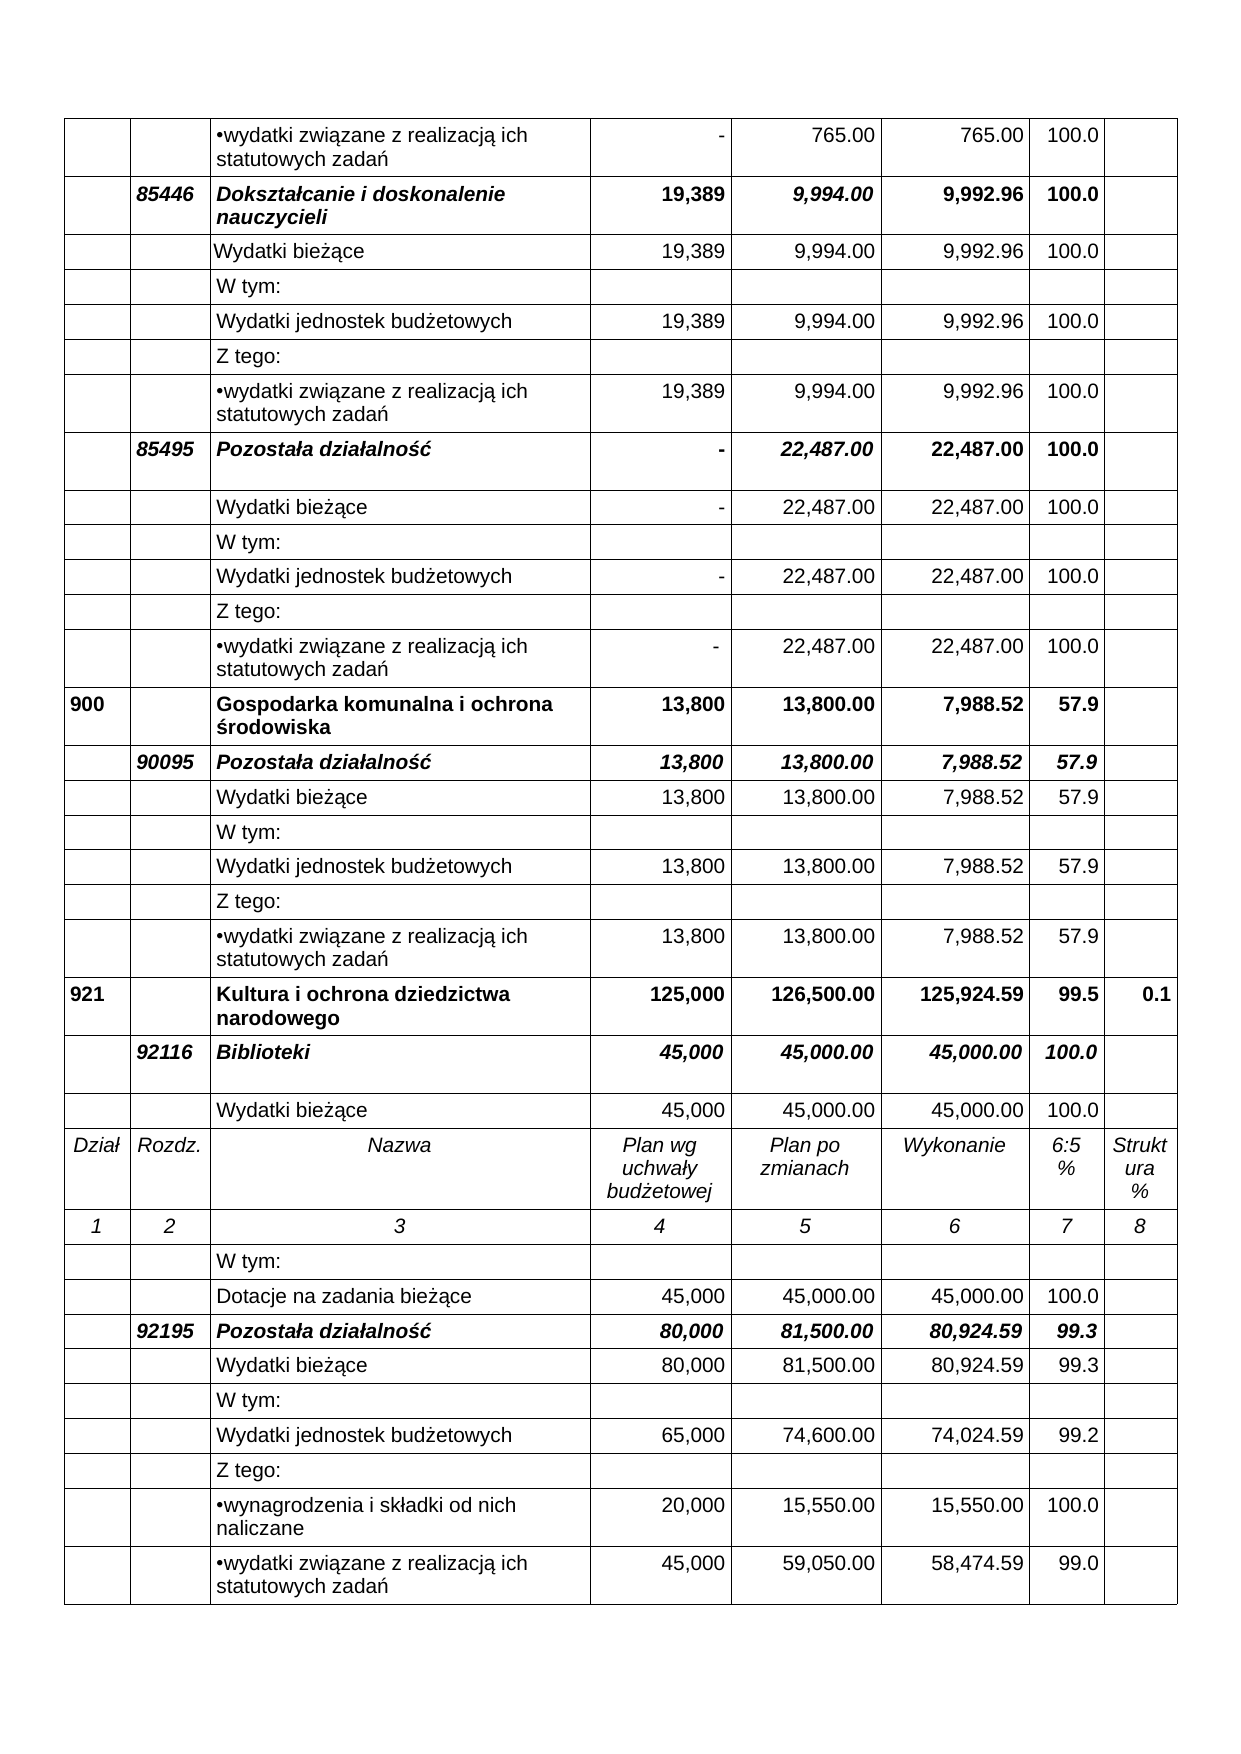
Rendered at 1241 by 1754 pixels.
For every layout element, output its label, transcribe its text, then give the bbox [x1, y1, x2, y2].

table_cell [1105, 375, 1177, 432]
table_cell [1030, 816, 1104, 849]
table_cell W tym: [211, 270, 590, 304]
table_cell [131, 340, 210, 373]
table_cell 45 000,00 [732, 1280, 881, 1313]
table_cell [1030, 1454, 1104, 1487]
table_cell 4 [591, 1210, 731, 1244]
table_cell 125 924,59 [882, 978, 1029, 1035]
table_cell 22 487,00 [732, 560, 881, 594]
table_cell [65, 1315, 130, 1348]
table_cell [1105, 1315, 1177, 1348]
table_cell [65, 525, 130, 559]
table_cell 13 800 [591, 746, 731, 780]
table_cell [131, 1419, 210, 1453]
table_cell [65, 885, 130, 919]
table_cell 57,9 [1030, 781, 1104, 814]
table_cell 22 487,00 [732, 491, 881, 524]
table_cell 13 800,00 [732, 781, 881, 814]
table_cell 85495 [131, 433, 210, 489]
table_cell [65, 850, 130, 884]
table_cell [65, 270, 130, 304]
table_cell 765,00 [882, 119, 1029, 176]
table_cell 22 487,00 [882, 630, 1029, 687]
table_cell 0,1 [1105, 978, 1177, 1035]
table_cell [65, 781, 130, 814]
table_cell Wydatki jednostek budżetowych [211, 850, 590, 884]
table_cell 57,9 [1030, 850, 1104, 884]
table_cell [732, 1245, 881, 1279]
table_cell 9 992,96 [882, 305, 1029, 339]
table_cell [1030, 340, 1104, 373]
table_cell [65, 305, 130, 339]
table_cell [65, 746, 130, 780]
table_cell 45 000,00 [882, 1280, 1029, 1313]
table_cell [131, 235, 210, 269]
table_cell [131, 491, 210, 524]
table_cell [131, 978, 210, 1035]
table_cell [882, 1384, 1029, 1418]
table_cell 921 [65, 978, 130, 1035]
table_cell 22 487,00 [882, 433, 1029, 489]
table_cell 7 988,52 [882, 746, 1029, 780]
table_cell 1 [65, 1210, 130, 1244]
table_cell [65, 177, 130, 234]
table_cell 15 550,00 [732, 1489, 881, 1546]
table_cell 99,5 [1030, 978, 1104, 1035]
table_cell 9 994,00 [732, 375, 881, 432]
table_cell [131, 1547, 210, 1604]
table_cell 100,0 [1030, 433, 1104, 489]
table_cell [65, 1036, 130, 1093]
table_cell [1105, 920, 1177, 977]
table_cell 65 000 [591, 1419, 731, 1453]
table_cell 90095 [131, 746, 210, 780]
table_cell [882, 1454, 1029, 1487]
table_cell [65, 1489, 130, 1546]
table_cell Wykonanie [882, 1129, 1029, 1209]
table_cell [131, 1280, 210, 1313]
table_cell 57,9 [1030, 688, 1104, 745]
table_cell 80 924,59 [882, 1349, 1029, 1383]
table_cell [882, 1245, 1029, 1279]
table_cell 19 389 [591, 305, 731, 339]
table_cell - [591, 119, 731, 176]
table_cell [591, 270, 731, 304]
table_cell 19 389 [591, 177, 731, 234]
table_cell Plan wg uchwały budżetowej [591, 1129, 731, 1209]
table_cell [1030, 525, 1104, 559]
table_cell Gospodarka komunalna i ochrona środowiska [211, 688, 590, 745]
table_cell [1105, 1280, 1177, 1313]
table_cell [65, 235, 130, 269]
table_cell [591, 1454, 731, 1487]
table_cell [131, 375, 210, 432]
table_cell 57,9 [1030, 920, 1104, 977]
table_cell [131, 270, 210, 304]
table_cell Kultura i ochrona dziedzictwa narodowego [211, 978, 590, 1035]
table_cell 2 [131, 1210, 210, 1244]
table_cell [131, 1489, 210, 1546]
table_cell 100,0 [1030, 1280, 1104, 1313]
table_cell 9 994,00 [732, 177, 881, 234]
table_cell [1105, 595, 1177, 629]
table_cell 22 487,00 [732, 433, 881, 489]
table_cell 58 474,59 [882, 1547, 1029, 1604]
table_cell wydatki związane z realizacją ich statutowych zadań [211, 920, 590, 977]
table_cell 45 000,00 [882, 1036, 1029, 1093]
table_cell [1105, 1547, 1177, 1604]
table_cell [65, 920, 130, 977]
table_cell 5 [732, 1210, 881, 1244]
table_cell [1105, 816, 1177, 849]
table_cell [1030, 595, 1104, 629]
table_cell 59 050,00 [732, 1547, 881, 1604]
table_cell Plan po zmianach [732, 1129, 881, 1209]
table_cell 81 500,00 [732, 1315, 881, 1348]
table_cell 45 000,00 [882, 1094, 1029, 1128]
table_cell [131, 816, 210, 849]
table_cell Wydatki jednostek budżetowych [211, 1419, 590, 1453]
table_cell [65, 1245, 130, 1279]
table_cell [882, 340, 1029, 373]
table_cell [131, 119, 210, 176]
table_cell 15 550,00 [882, 1489, 1029, 1546]
table_cell [591, 340, 731, 373]
table_cell 81 500,00 [732, 1349, 881, 1383]
table_cell 125 000 [591, 978, 731, 1035]
table_cell [65, 1419, 130, 1453]
table_cell [1105, 433, 1177, 489]
table_cell 85446 [131, 177, 210, 234]
table_cell [131, 560, 210, 594]
table_cell [1105, 1245, 1177, 1279]
table_cell Nazwa [211, 1129, 590, 1209]
table_cell [131, 1384, 210, 1418]
table_cell [732, 595, 881, 629]
table_cell [65, 1349, 130, 1383]
table_cell 13 800,00 [732, 688, 881, 745]
table_cell [131, 920, 210, 977]
table_cell 900 [65, 688, 130, 745]
table_cell [131, 630, 210, 687]
table_cell [65, 375, 130, 432]
table_cell [1105, 1419, 1177, 1453]
table_cell Z tego: [211, 1454, 590, 1487]
table_cell W tym: [211, 1384, 590, 1418]
table_cell [131, 1245, 210, 1279]
table_cell [591, 885, 731, 919]
table_cell [882, 525, 1029, 559]
table_cell [732, 340, 881, 373]
table_cell wydatki związane z realizacją ich statutowych zadań [211, 1547, 590, 1604]
table_cell [882, 816, 1029, 849]
table_cell [1105, 688, 1177, 745]
table_cell 13 800,00 [732, 850, 881, 884]
table_cell [1105, 1384, 1177, 1418]
table_cell 9 994,00 [732, 305, 881, 339]
table_cell [591, 595, 731, 629]
table_cell [1105, 630, 1177, 687]
table_cell 9 992,96 [882, 235, 1029, 269]
table_cell [65, 816, 130, 849]
table_cell [131, 1349, 210, 1383]
table_cell 3 [211, 1210, 590, 1244]
table_cell wydatki związane z realizacją ich statutowych zadań [211, 119, 590, 176]
table_cell [732, 816, 881, 849]
table_cell 7 [1030, 1210, 1104, 1244]
table_cell 9 992,96 [882, 177, 1029, 234]
table_cell 6 [882, 1210, 1029, 1244]
table_cell 100,0 [1030, 375, 1104, 432]
table_cell [65, 1547, 130, 1604]
table_cell Z tego: [211, 595, 590, 629]
table_cell [1030, 1384, 1104, 1418]
table_cell [732, 1454, 881, 1487]
table_cell 19 389 [591, 235, 731, 269]
table_cell 80 000 [591, 1349, 731, 1383]
table_cell 45 000 [591, 1094, 731, 1128]
table_cell [882, 885, 1029, 919]
table_cell 20 000 [591, 1489, 731, 1546]
table_cell 74 600,00 [732, 1419, 881, 1453]
table_cell [882, 270, 1029, 304]
table_cell 100,0 [1030, 119, 1104, 176]
table_cell 13 800,00 [732, 746, 881, 780]
table_cell [131, 885, 210, 919]
table_cell 45 000,00 [732, 1036, 881, 1093]
table_cell 765,00 [732, 119, 881, 176]
table_cell 45 000 [591, 1036, 731, 1093]
table_cell Wydatki bieżące [211, 235, 590, 269]
table_cell [1105, 305, 1177, 339]
table_cell Dotacje na zadania bieżące [211, 1280, 590, 1313]
table_cell [1030, 270, 1104, 304]
table_cell [1105, 885, 1177, 919]
table_cell 13 800 [591, 781, 731, 814]
table_cell 99,3 [1030, 1349, 1104, 1383]
table_cell [65, 595, 130, 629]
table_cell 99,3 [1030, 1315, 1104, 1348]
table_cell [1105, 781, 1177, 814]
table_cell 100,0 [1030, 235, 1104, 269]
table_cell [131, 525, 210, 559]
table_cell [732, 525, 881, 559]
table_cell 7 988,52 [882, 920, 1029, 977]
table_cell Wydatki bieżące [211, 1349, 590, 1383]
table_cell [65, 630, 130, 687]
table_cell [65, 340, 130, 373]
table_cell 13 800,00 [732, 920, 881, 977]
table_cell 9 992,96 [882, 375, 1029, 432]
table_cell 7 988,52 [882, 850, 1029, 884]
table_cell [732, 885, 881, 919]
table_cell Z tego: [211, 885, 590, 919]
table_cell 100,0 [1030, 1036, 1104, 1093]
table_cell Struktura % [1105, 1129, 1177, 1209]
table_cell Wydatki jednostek budżetowych [211, 305, 590, 339]
table_cell [1105, 491, 1177, 524]
table_cell 22 487,00 [732, 630, 881, 687]
table_cell [131, 781, 210, 814]
table_cell [591, 816, 731, 849]
table_cell [1030, 1245, 1104, 1279]
table_cell 100,0 [1030, 1094, 1104, 1128]
table_cell [65, 1280, 130, 1313]
table_cell Wydatki bieżące [211, 781, 590, 814]
table_cell 6:5 % [1030, 1129, 1104, 1209]
table_cell 7 988,52 [882, 781, 1029, 814]
table_cell 92116 [131, 1036, 210, 1093]
table_cell [65, 1094, 130, 1128]
table_cell [65, 1384, 130, 1418]
table_cell - [591, 560, 731, 594]
table_cell 9 994,00 [732, 235, 881, 269]
table_cell [65, 491, 130, 524]
table_cell [1105, 235, 1177, 269]
table_cell [65, 560, 130, 594]
table_cell 126 500,00 [732, 978, 881, 1035]
table_cell 22 487,00 [882, 560, 1029, 594]
table_cell wynagrodzenia i składki od nich naliczane [211, 1489, 590, 1546]
table_cell [591, 1384, 731, 1418]
table_cell 92195 [131, 1315, 210, 1348]
table_cell [65, 433, 130, 489]
table_cell Pozostała działalność [211, 1315, 590, 1348]
table_cell 22 487,00 [882, 491, 1029, 524]
table_cell Dział [65, 1129, 130, 1209]
table_cell [1105, 1036, 1177, 1093]
table_cell 99,0 [1030, 1547, 1104, 1604]
table_cell Dokształcanie i doskonalenie nauczycieli [211, 177, 590, 234]
table_cell [1105, 560, 1177, 594]
table_cell 74 024,59 [882, 1419, 1029, 1453]
table_cell [1105, 1454, 1177, 1487]
table_cell [591, 1245, 731, 1279]
table_cell Wydatki jednostek budżetowych [211, 560, 590, 594]
table_cell 80 924,59 [882, 1315, 1029, 1348]
table_cell [732, 1384, 881, 1418]
table_cell [1105, 1489, 1177, 1546]
table_cell [131, 1094, 210, 1128]
table_cell [1030, 885, 1104, 919]
table_cell Wydatki bieżące [211, 491, 590, 524]
table_cell 7 988,52 [882, 688, 1029, 745]
table_cell 13 800 [591, 850, 731, 884]
table_cell [131, 850, 210, 884]
table_cell 19 389 [591, 375, 731, 432]
table_cell [131, 688, 210, 745]
table_cell wydatki związane z realizacją ich statutowych zadań [211, 630, 590, 687]
table_cell [1105, 525, 1177, 559]
table_cell [882, 595, 1029, 629]
table_cell [1105, 270, 1177, 304]
table_cell 13 800 [591, 920, 731, 977]
table_cell [591, 525, 731, 559]
table_cell - [591, 491, 731, 524]
table_cell Biblioteki [211, 1036, 590, 1093]
table_cell [1105, 177, 1177, 234]
table_cell [65, 119, 130, 176]
table_cell 100,0 [1030, 560, 1104, 594]
table_cell [131, 595, 210, 629]
table_cell Z tego: [211, 340, 590, 373]
table_cell - [591, 433, 731, 489]
table_cell [1105, 850, 1177, 884]
table_cell 100,0 [1030, 491, 1104, 524]
table_cell [1105, 1094, 1177, 1128]
table_cell [1105, 1349, 1177, 1383]
table_cell 100,0 [1030, 177, 1104, 234]
table_cell 57,9 [1030, 746, 1104, 780]
table_cell Pozostała działalność [211, 433, 590, 489]
table_cell 45 000 [591, 1280, 731, 1313]
table_cell 80 000 [591, 1315, 731, 1348]
table_cell [131, 305, 210, 339]
table_cell [131, 1454, 210, 1487]
table_cell W tym: [211, 816, 590, 849]
table_cell [65, 1454, 130, 1487]
table_cell [732, 270, 881, 304]
table_cell 100,0 [1030, 630, 1104, 687]
table_cell [1105, 746, 1177, 780]
table_cell Pozostała działalność [211, 746, 590, 780]
table_cell 100,0 [1030, 305, 1104, 339]
table_cell 8 [1105, 1210, 1177, 1244]
table_cell 100,0 [1030, 1489, 1104, 1546]
table_cell 45 000 [591, 1547, 731, 1604]
table_cell [1105, 119, 1177, 176]
table_cell wydatki związane z realizacją ich statutowych zadań [211, 375, 590, 432]
table_cell - [591, 630, 731, 687]
table_cell [1105, 340, 1177, 373]
table_cell Wydatki bieżące [211, 1094, 590, 1128]
table_cell W tym: [211, 1245, 590, 1279]
table_cell W tym: [211, 525, 590, 559]
table_cell 13 800 [591, 688, 731, 745]
table_cell 45 000,00 [732, 1094, 881, 1128]
table_cell 99,2 [1030, 1419, 1104, 1453]
table_cell Rozdz. [131, 1129, 210, 1209]
